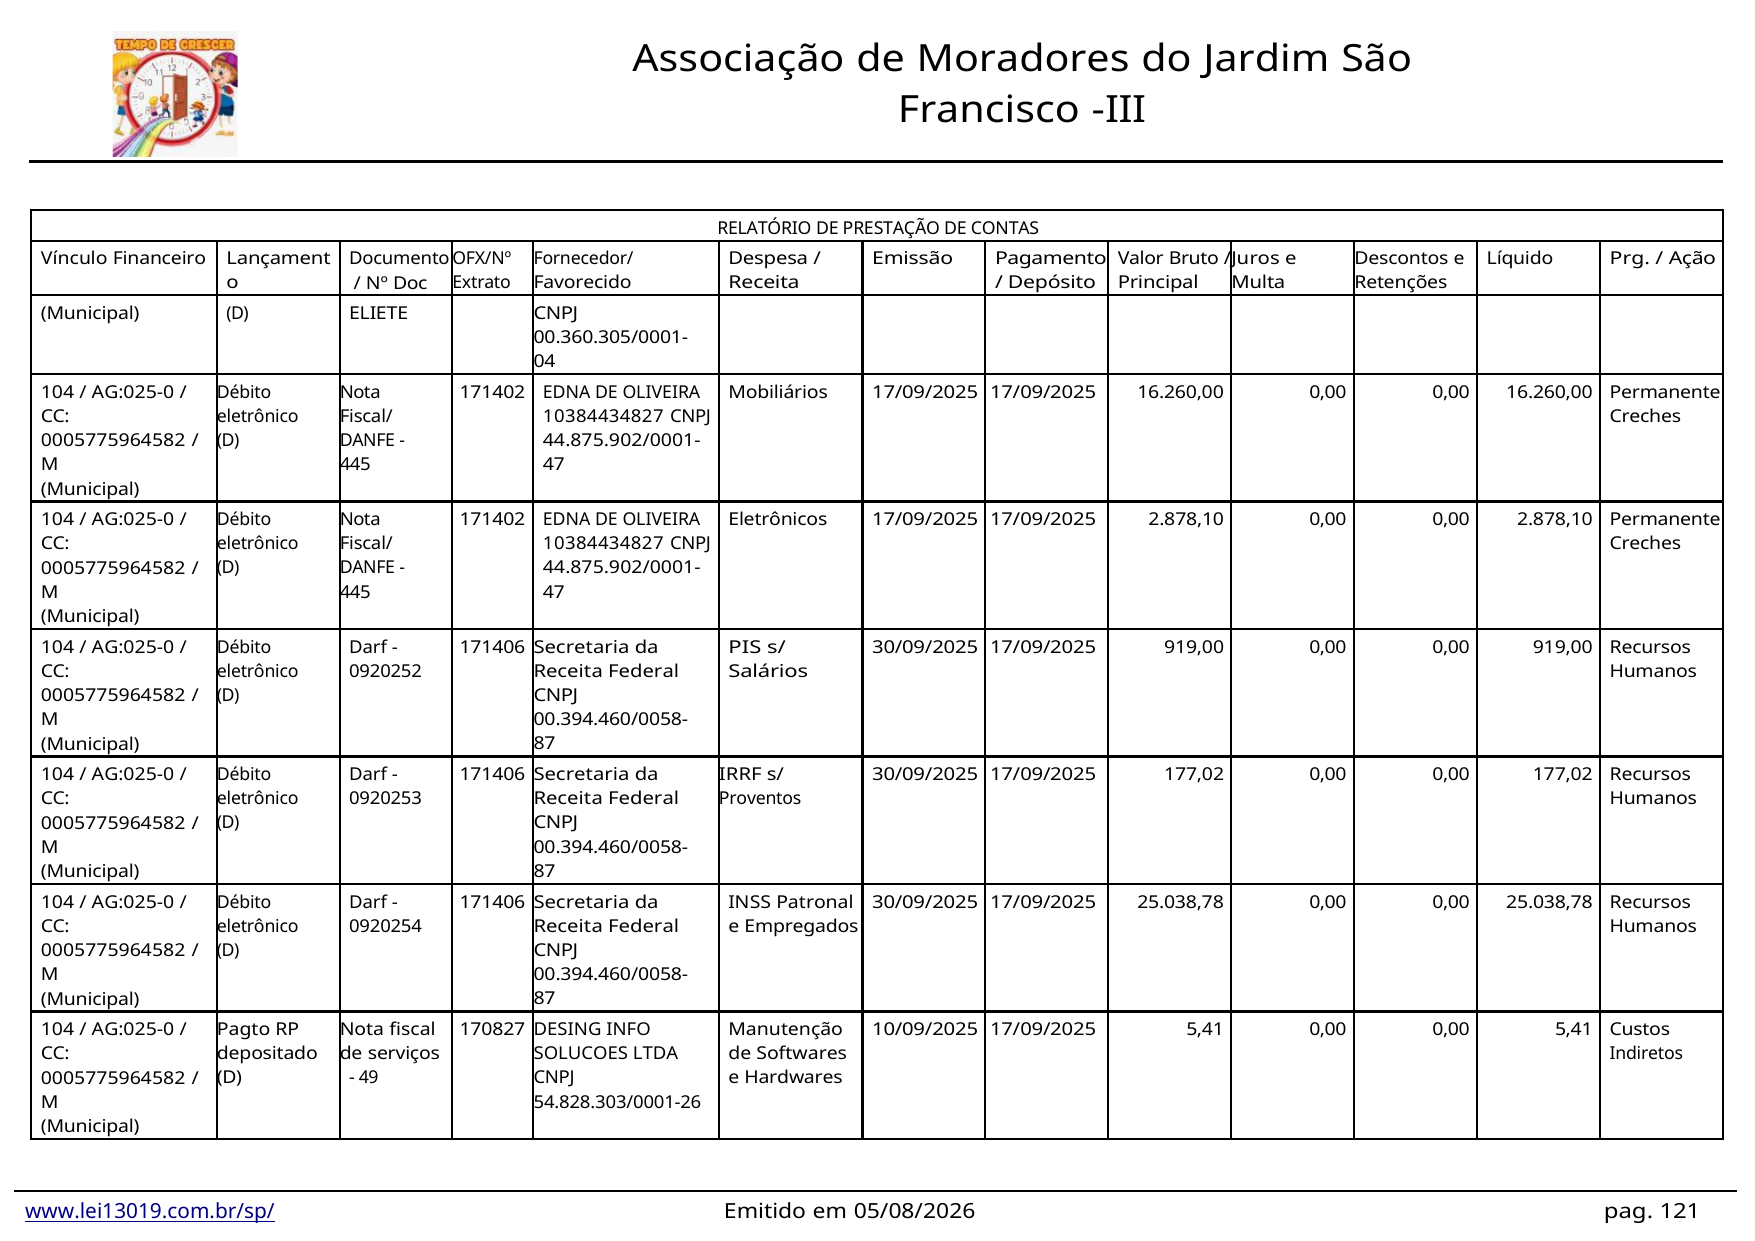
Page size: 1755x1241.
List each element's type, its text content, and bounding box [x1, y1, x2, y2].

table_cell Recursos Humanos [1601, 758, 1722, 883]
table_cell 0,00 [1355, 885, 1476, 1010]
table_cell 171406 [453, 885, 532, 1010]
table_cell Débito eletrônico (D) [218, 630, 339, 755]
table_cell [1601, 296, 1722, 373]
table_cell 177,02 [1478, 758, 1599, 883]
table_cell 2.878,10 [1109, 503, 1230, 628]
table_cell 104 / AG:025-0 / CC: 0005775964582 / M (Municipal) [32, 1013, 216, 1138]
table_cell Débito eletrônico (D) [218, 503, 339, 628]
table_cell 104 / AG:025-0 / CC: 0005775964582 / M (Municipal) [32, 885, 216, 1010]
table_cell [1478, 296, 1599, 373]
table_cell 0,00 [1355, 375, 1476, 500]
table_cell (D) [218, 296, 339, 373]
table_cell Nota Fiscal/ DANFE - 445 [341, 375, 451, 500]
table_cell 17/09/2025 [986, 503, 1107, 628]
table_cell Documento / Nº Doc [341, 242, 451, 294]
table_cell OFX/Nº Extrato [453, 242, 532, 294]
table_cell 0,00 [1232, 758, 1353, 883]
table_cell 171406 [453, 758, 532, 883]
table_cell Nota fiscal de serviços - 49 [341, 1013, 451, 1138]
table_cell 17/09/2025 [986, 885, 1107, 1010]
table_cell PIS s/ Salários [720, 630, 861, 755]
table_cell 104 / AG:025-0 / CC: 0005775964582 / M (Municipal) [32, 758, 216, 883]
table_cell Secretaria da Receita Federal CNPJ 00.394.460/0058-87 [534, 630, 718, 755]
table_cell 0,00 [1355, 758, 1476, 883]
table_cell 919,00 [1478, 630, 1599, 755]
table_cell 10/09/2025 [864, 1013, 984, 1138]
table_cell [720, 296, 861, 373]
table_cell 104 / AG:025-0 / CC: 0005775964582 / M (Municipal) [32, 630, 216, 755]
table_cell 0,00 [1232, 885, 1353, 1010]
table_cell [1109, 296, 1230, 373]
table_cell 0,00 [1232, 503, 1353, 628]
table_cell Descontos e Retenções [1355, 242, 1476, 294]
table_cell Débito eletrônico (D) [218, 885, 339, 1010]
table_cell 0,00 [1232, 1013, 1353, 1138]
table_cell 0,00 [1355, 503, 1476, 628]
table_cell 0,00 [1232, 630, 1353, 755]
table_cell Eletrônicos [720, 503, 861, 628]
table_cell 17/09/2025 [986, 375, 1107, 500]
table_cell Recursos Humanos [1601, 630, 1722, 755]
table_cell 30/09/2025 [864, 885, 984, 1010]
table_cell Vínculo Financeiro [32, 242, 216, 294]
table_cell 17/09/2025 [986, 1013, 1107, 1138]
table_cell Darf - 0920253 [341, 758, 451, 883]
table_cell 17/09/2025 [864, 503, 984, 628]
table_cell Recursos Humanos [1601, 885, 1722, 1010]
table_cell IRRF s/ Proventos [720, 758, 861, 883]
table_cell 16.260,00 [1109, 375, 1230, 500]
table_cell [1232, 296, 1353, 373]
table_cell 0,00 [1232, 375, 1353, 500]
table_cell Custos Indiretos [1601, 1013, 1722, 1138]
table_cell 25.038,78 [1109, 885, 1230, 1010]
table_cell Darf - 0920252 [341, 630, 451, 755]
table_cell Despesa / Receita [720, 242, 861, 294]
table_cell Juros e Multa [1232, 242, 1353, 294]
table_cell Mobiliários [720, 375, 861, 500]
table_cell 170827 [453, 1013, 532, 1138]
table_cell CNPJ 00.360.305/0001-04 [534, 296, 718, 373]
table_cell Débito eletrônico (D) [218, 758, 339, 883]
table_cell 17/09/2025 [864, 375, 984, 500]
table_cell EDNA DE OLIVEIRA 10384434827 CNPJ 44.875.902/0001-47 [534, 503, 718, 628]
table_cell 171406 [453, 630, 532, 755]
table_cell Líquido [1478, 242, 1599, 294]
table_cell Permanente Creches [1601, 375, 1722, 500]
table_cell 0,00 [1355, 1013, 1476, 1138]
table_cell Lançamento [218, 242, 339, 294]
table_cell Valor Bruto / Principal [1109, 242, 1230, 294]
table_cell 25.038,78 [1478, 885, 1599, 1010]
table_cell 30/09/2025 [864, 758, 984, 883]
table_cell Permanente Creches [1601, 503, 1722, 628]
table_cell Darf - 0920254 [341, 885, 451, 1010]
table_cell 104 / AG:025-0 / CC: 0005775964582 / M (Municipal) [32, 503, 216, 628]
table_cell DESING INFO SOLUCOES LTDA CNPJ 54.828.303/0001-26 [534, 1013, 718, 1138]
table_cell 5,41 [1478, 1013, 1599, 1138]
table_cell 919,00 [1109, 630, 1230, 755]
table_cell Secretaria da Receita Federal CNPJ 00.394.460/0058-87 [534, 758, 718, 883]
table_cell 17/09/2025 [986, 758, 1107, 883]
table_cell 171402 [453, 503, 532, 628]
table_cell Secretaria da Receita Federal CNPJ 00.394.460/0058-87 [534, 885, 718, 1010]
table_cell Pagamento / Depósito [986, 242, 1107, 294]
table_cell 30/09/2025 [864, 630, 984, 755]
table_cell 0,00 [1355, 630, 1476, 755]
table_cell 5,41 [1109, 1013, 1230, 1138]
table_cell 2.878,10 [1478, 503, 1599, 628]
table_cell INSS Patronal e Empregados [720, 885, 861, 1010]
table_cell Nota Fiscal/ DANFE - 445 [341, 503, 451, 628]
table_cell [864, 296, 984, 373]
table_cell ELIETE [341, 296, 451, 373]
table_cell (Municipal) [32, 296, 216, 373]
table_cell 16.260,00 [1478, 375, 1599, 500]
table_cell EDNA DE OLIVEIRA 10384434827 CNPJ 44.875.902/0001-47 [534, 375, 718, 500]
table_header RELATÓRIO DE PRESTAÇÃO DE CONTAS [32, 211, 1722, 239]
table_cell [1355, 296, 1476, 373]
table_cell Fornecedor/ Favorecido [534, 242, 718, 294]
table_cell 104 / AG:025-0 / CC: 0005775964582 / M (Municipal) [32, 375, 216, 500]
table_cell Manutenção de Softwares e Hardwares [720, 1013, 861, 1138]
table_cell Pagto RP depositado (D) [218, 1013, 339, 1138]
table_cell [986, 296, 1107, 373]
table_cell 17/09/2025 [986, 630, 1107, 755]
table_cell 177,02 [1109, 758, 1230, 883]
table_cell Débito eletrônico (D) [218, 375, 339, 500]
table_cell Prg. / Ação [1601, 242, 1722, 294]
table_cell Emissão [864, 242, 984, 294]
table_cell [453, 296, 532, 373]
table_cell 171402 [453, 375, 532, 500]
